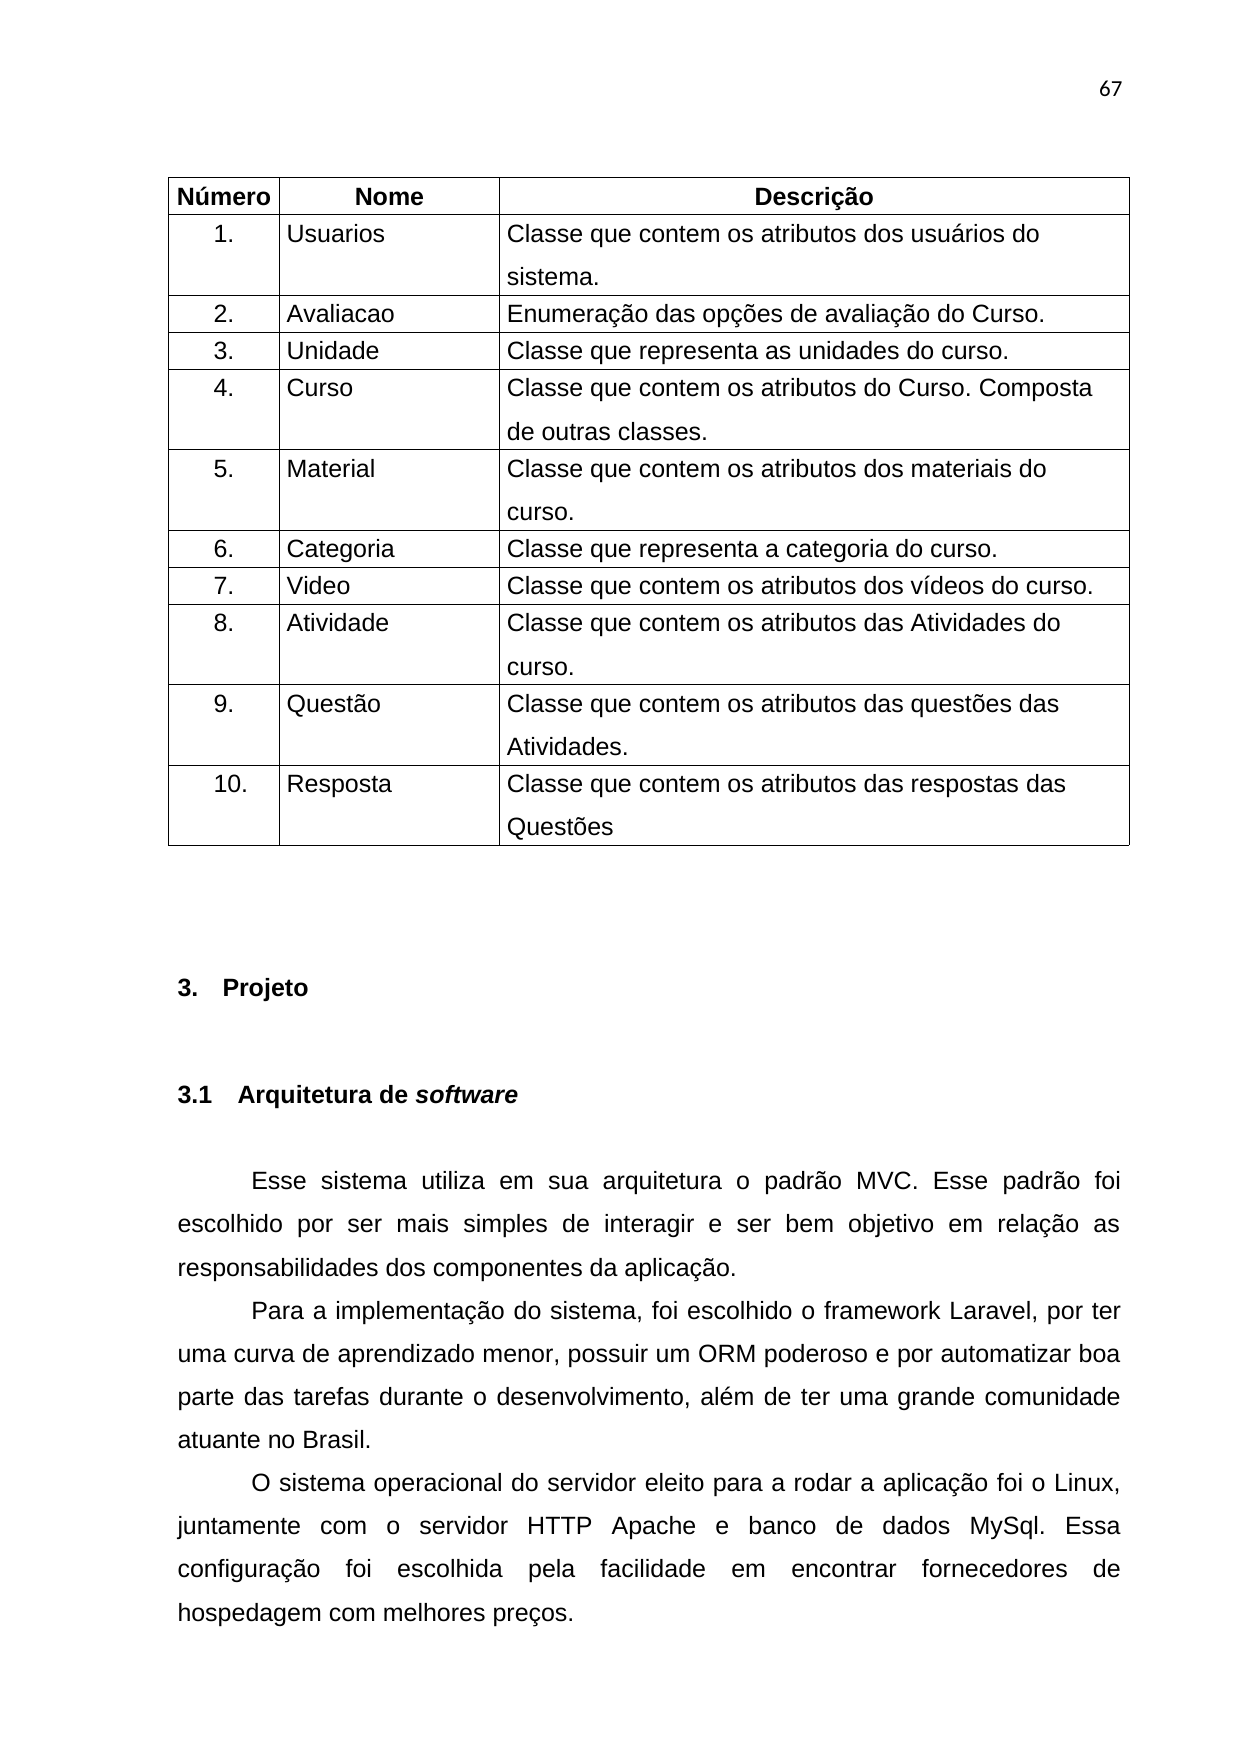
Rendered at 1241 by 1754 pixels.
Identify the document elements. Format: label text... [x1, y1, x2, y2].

table_cell Avaliacao [280, 296, 499, 332]
table_cell [169, 450, 279, 530]
table_cell Curso [280, 370, 499, 449]
table_cell Classe que representa as unidades do curso. [500, 333, 1129, 369]
table_cell Classe que contem os atributos das questões das Atividades. [500, 685, 1129, 765]
table_header Número [169, 178, 279, 214]
table_cell [169, 296, 279, 332]
table_cell [169, 531, 279, 567]
table_cell Resposta [280, 766, 499, 845]
table_cell [169, 370, 279, 449]
table_cell Classe que contem os atributos dos usuários do sistema. [500, 215, 1129, 295]
table_cell [169, 333, 279, 369]
text Para a implementação do sistema, foi escolhido o framework Laravel, por ter uma curva de aprendizado menor, possuir um ORM poderoso e por automatizar boa parte das tarefas durante o desenvolvimento, além de ter uma grande comunidade atuante no Brasil. [177, 1296, 1122, 1454]
table_cell [169, 766, 279, 845]
table_cell Usuarios [280, 215, 499, 295]
subtitle Projeto [177, 973, 1122, 1002]
table_cell Classe que contem os atributos dos vídeos do curso. [500, 568, 1129, 604]
table_cell Questão [280, 685, 499, 765]
table_cell Classe que representa a categoria do curso. [500, 531, 1129, 567]
text Esse sistema utiliza em sua arquitetura o padrão MVC. Esse padrão foi escolhido por ser mais simples de interagir e ser bem objetivo em relação as responsabilidades dos componentes da aplicação. [177, 1166, 1122, 1281]
table_cell Enumeração das opções de avaliação do Curso. [500, 296, 1129, 332]
table_cell Classe que contem os atributos dos materiais do curso. [500, 450, 1129, 530]
table_cell Classe que contem os atributos das Atividades do curso. [500, 605, 1129, 684]
table_cell [169, 605, 279, 684]
table_cell Atividade [280, 605, 499, 684]
table_cell Classe que contem os atributos das respostas das Questões [500, 766, 1129, 845]
subtitle Arquitetura de software [177, 1080, 1122, 1109]
table_header Descrição [500, 178, 1129, 214]
table_cell Unidade [280, 333, 499, 369]
table_cell Classe que contem os atributos do Curso. Composta de outras classes. [500, 370, 1129, 449]
table_cell [169, 685, 279, 765]
table_cell Categoria [280, 531, 499, 567]
text O sistema operacional do servidor eleito para a rodar a aplicação foi o Linux, juntamente com o servidor HTTP Apache e banco de dados MySql. Essa configuração foi escolhida pela facilidade em encontrar fornecedores de hospedagem com melhores preços. [177, 1468, 1122, 1626]
table_cell Material [280, 450, 499, 530]
table_cell Video [280, 568, 499, 604]
table_header Nome [280, 178, 499, 214]
table_cell [169, 215, 279, 295]
table_cell [169, 568, 279, 604]
